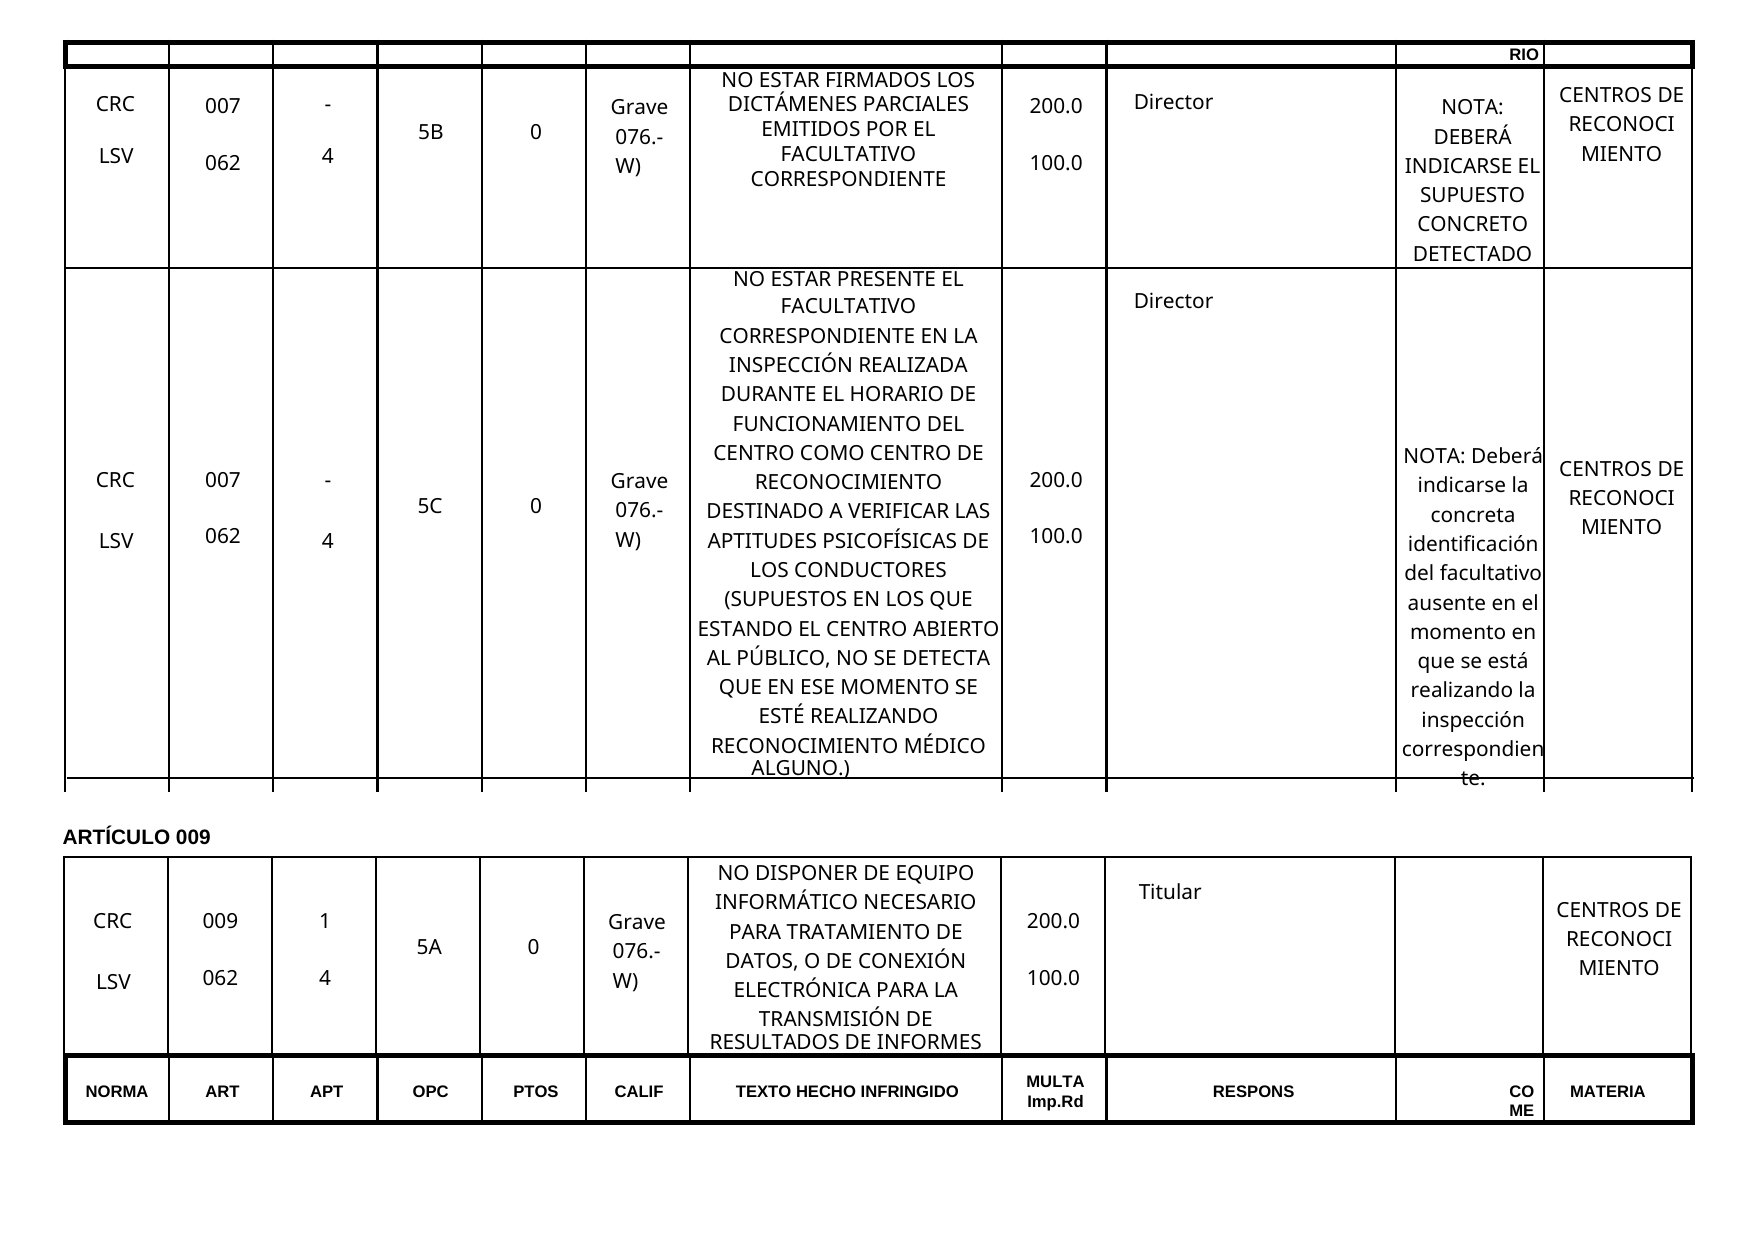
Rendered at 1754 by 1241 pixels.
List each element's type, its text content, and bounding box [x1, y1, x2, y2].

table_cell [170, 779, 272, 792]
table_header NO DISPONER DE EQUIPO INFORMÁTICO NECESARIO PARA TRATAMIENTO DE DATOS, O DE CONEXIÓN ELECTRÓNICA PARA LA TRANSMISIÓN DE RESULTADOS DE INFORMES [689, 858, 1000, 1053]
table_header OPC [379, 1058, 481, 1120]
table_cell - 4 [274, 69, 376, 267]
table_cell NO ESTAR FIRMADOS LOS DICTÁMENES PARCIALES EMITIDOS POR EL FACULTATIVO CORRESPONDIENTE [691, 69, 1001, 267]
table_cell 0 [483, 269, 585, 777]
table_cell Director [1108, 69, 1395, 267]
table_cell [587, 779, 689, 792]
table_cell - 4 [274, 269, 376, 777]
table_header [1003, 45, 1105, 64]
table_cell 007 062 [170, 269, 272, 777]
table_cell 200.0 100.0 [1003, 269, 1105, 777]
table_cell CRC LSV [66, 269, 168, 792]
table_cell [274, 779, 376, 792]
table_header [1108, 45, 1395, 64]
table_header [1396, 858, 1542, 1053]
table_header [170, 45, 272, 64]
table_cell [483, 779, 585, 792]
table_header [691, 45, 1001, 64]
table_cell [379, 779, 481, 792]
table_header [1545, 45, 1690, 64]
table_cell 5C [379, 269, 481, 777]
table_header Titular [1106, 858, 1394, 1053]
table_header 0 [481, 858, 583, 1053]
table_header COME [1397, 1058, 1543, 1120]
table_cell 007 062 [170, 69, 272, 267]
table_header [379, 45, 481, 64]
table_header [587, 45, 689, 64]
table_header 5A [377, 858, 479, 1053]
table_header CENTROS DE RECONOCI MIENTO [1544, 858, 1690, 1053]
table_cell [1003, 779, 1105, 792]
table_cell 0 [483, 69, 585, 267]
table_cell CRC LSV [66, 69, 168, 267]
table_header RESPONS [1108, 1058, 1395, 1120]
table_cell [1545, 779, 1691, 792]
table_cell Grave 076.- W) [587, 69, 689, 267]
table_header 009 062 [169, 858, 271, 1053]
table_header Grave 076.- W) [585, 858, 687, 1053]
table_header CRC LSV [65, 858, 167, 1053]
table_header TEXTO HECHO INFRINGIDO [691, 1058, 1001, 1120]
table_header CALIF [587, 1058, 689, 1120]
table_cell CENTROS DE RECONOCI MIENTO [1545, 269, 1691, 777]
table_header MULTA Imp.Rd [1003, 1058, 1105, 1120]
table_header NORMA [68, 1058, 168, 1120]
table_header [274, 45, 376, 64]
table_header 1 4 [273, 858, 375, 1053]
table_header [483, 45, 585, 64]
table_cell [1108, 779, 1395, 792]
table_cell NOTA: DEBERÁ INDICARSE EL SUPUESTO CONCRETO DETECTADO [1397, 69, 1543, 267]
table_cell Director [1108, 269, 1395, 777]
table_header MATERIA [1545, 1058, 1690, 1120]
table_cell CENTROS DE RECONOCI MIENTO [1545, 69, 1691, 267]
table_header RIO [1397, 45, 1543, 64]
table_cell NO ESTAR PRESENTE EL FACULTATIVO CORRESPONDIENTE EN LA INSPECCIÓN REALIZADA DURANTE EL HORARIO DE FUNCIONAMIENTO DEL CENTRO COMO CENTRO DE RECONOCIMIENTO DESTINADO A VERIFICAR LAS APTITUDES PSICOFÍSICAS DE LOS CONDUCTORES (SUPUESTOS EN LOS QUE ESTANDO EL CENTRO ABIERTO AL PÚBLICO, NO SE DETECTA QUE EN ESE MOMENTO SE ESTÉ REALIZANDO RECONOCIMIENTO MÉDICO ALGUNO.) [691, 269, 1001, 777]
table_header PTOS [483, 1058, 585, 1120]
table_header [68, 45, 168, 64]
table_cell 5B [379, 69, 481, 267]
table_cell NOTA: Deberá indicarse la concreta identificación del facultativo ausente en el momento en que se está realizando la inspección correspondiente. [1397, 269, 1543, 777]
table_cell 200.0 100.0 [1003, 69, 1105, 267]
table_cell Grave 076.- W) [587, 269, 689, 777]
table_header ART [170, 1058, 272, 1120]
text ARTÍCULO 009 [62, 825, 1704, 849]
table_header 200.0 100.0 [1002, 858, 1104, 1053]
table_header APT [274, 1058, 376, 1120]
